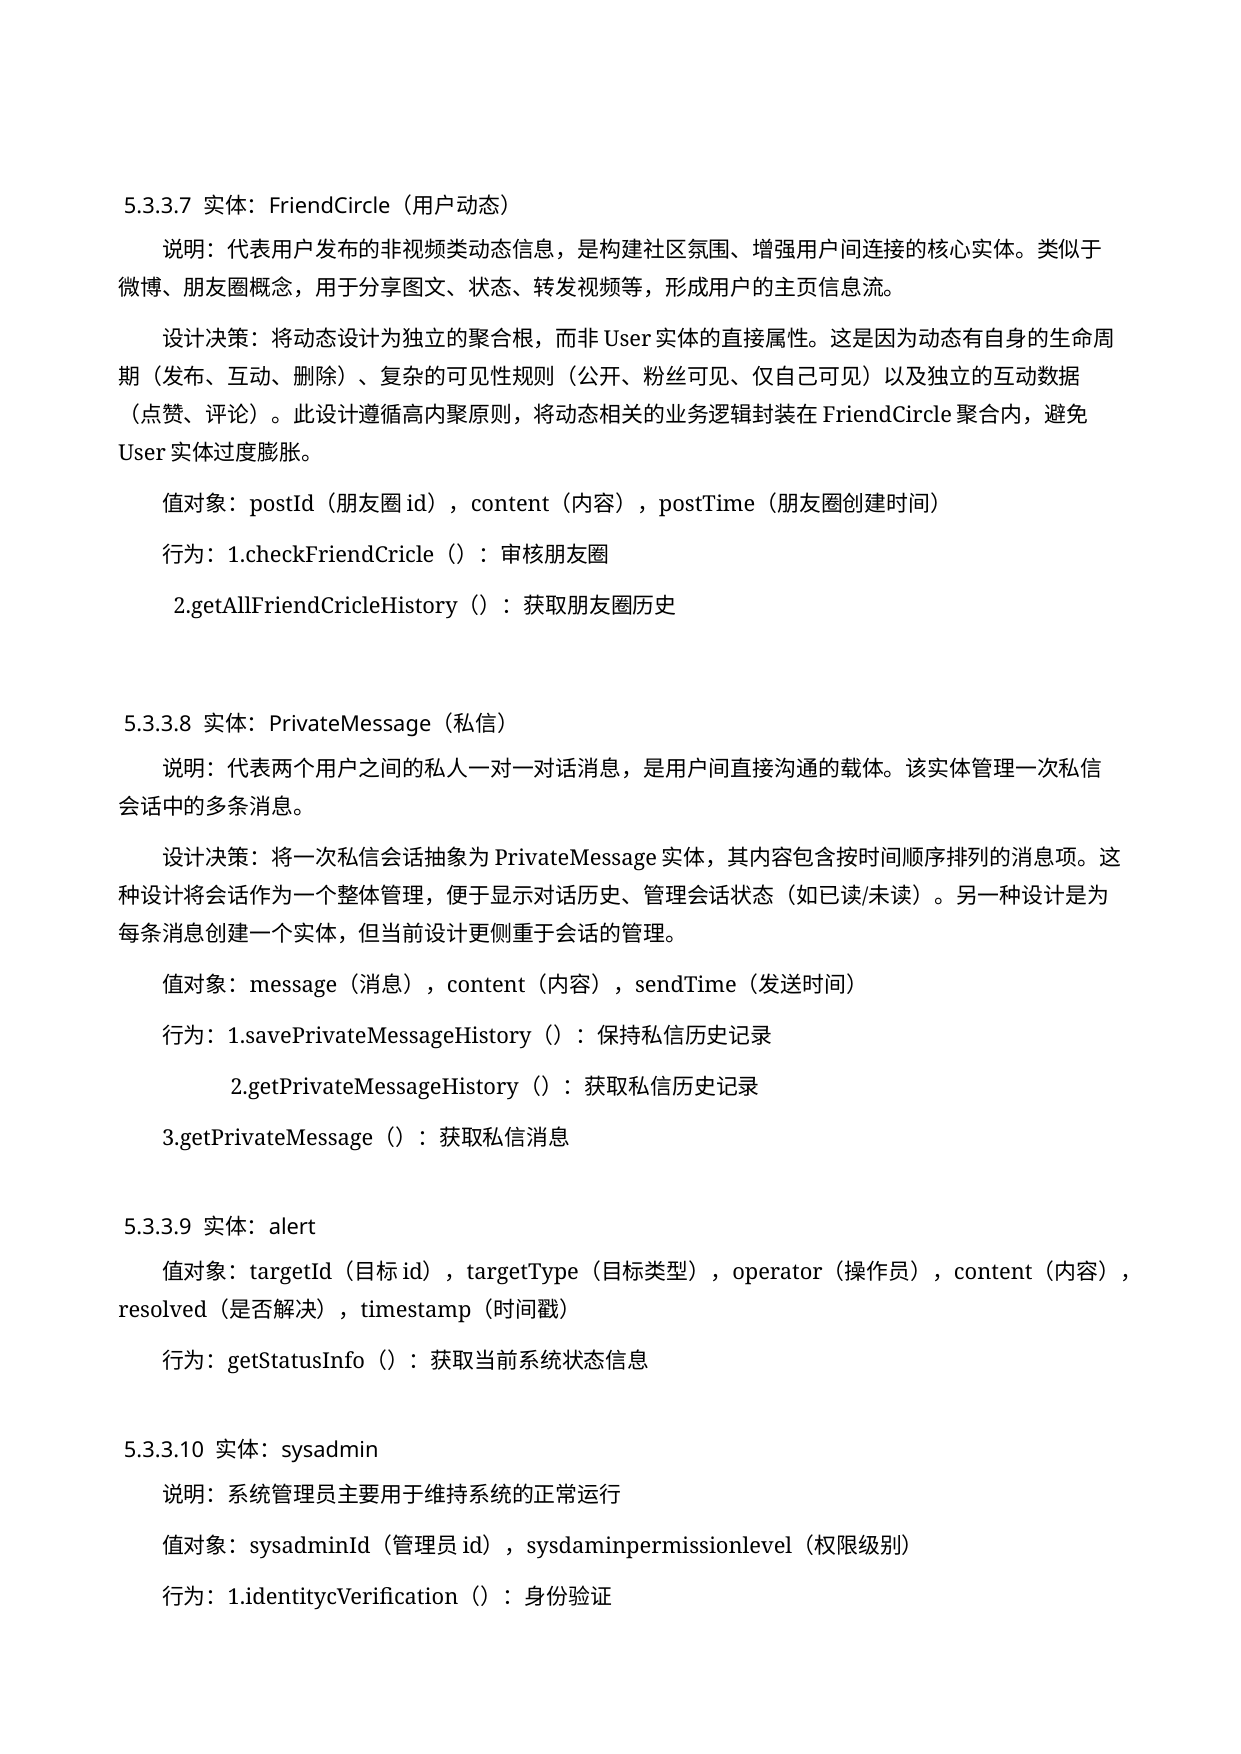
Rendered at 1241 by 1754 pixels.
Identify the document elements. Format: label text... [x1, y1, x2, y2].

text 说明：系统管理员主要用于维持系统的正常运行 [118, 1477, 1122, 1509]
text 3.getPrivateMessage（）：获取私信消息 [118, 1120, 1122, 1151]
text 值对象：postId（朋友圈id），content（内容），postTime（朋友圈创建时间） [118, 486, 1122, 518]
text 设计决策：将一次私信会话抽象为PrivateMessage实体，其内容包含按时间顺序排列的消息项。这种设计将会话作为一个整体管理，便于显示对话历史、管理会话状态（如已读/未读）。另一种设计是为每条消息创建一个实体，但当前设计更侧重于会话的管理。 [118, 840, 1122, 947]
subtitle 实体：PrivateMessage（私信） [118, 706, 1122, 738]
text 行为：1.identitycVerification（）：身份验证 [118, 1579, 1122, 1611]
text 值对象：sysadminId（管理员id），sysdaminpermissionlevel（权限级别） [118, 1528, 1122, 1560]
text 说明：代表两个用户之间的私人一对一对话消息，是用户间直接沟通的载体。该实体管理一次私信会话中的多条消息。 [118, 751, 1122, 821]
text 行为：getStatusInfo（）：获取当前系统状态信息 [118, 1343, 1122, 1375]
subtitle 实体：alert [118, 1209, 1122, 1241]
text 行为：1.savePrivateMessageHistory（）：保持私信历史记录 [118, 1018, 1122, 1049]
text 行为：1.checkFriendCricle（）：审核朋友圈 [118, 537, 1122, 569]
text 值对象：message（消息），content（内容），sendTime（发送时间） [118, 967, 1122, 998]
text 值对象：targetId（目标id），targetType（目标类型），operator（操作员），content（内容），resolved（是否解决），timestamp（时间戳） [118, 1254, 1122, 1324]
subtitle 实体：sysadmin [118, 1432, 1122, 1464]
text 说明：代表用户发布的非视频类动态信息，是构建社区氛围、增强用户间连接的核心实体。类似于微博、朋友圈概念，用于分享图文、状态、转发视频等，形成用户的主页信息流。 [118, 232, 1122, 302]
subtitle 实体：FriendCircle（用户动态） [118, 188, 1122, 219]
text 设计决策：将动态设计为独立的聚合根，而非User实体的直接属性。这是因为动态有自身的生命周期（发布、互动、删除）、复杂的可见性规则（公开、粉丝可见、仅自己可见）以及独立的互动数据（点赞、评论）。此设计遵循高内聚原则，将动态相关的业务逻辑封装在FriendCircle聚合内，避免User实体过度膨胀。 [118, 321, 1122, 467]
text 2.getAllFriendCricleHistory（）：获取朋友圈历史 [118, 588, 1122, 620]
text 2.getPrivateMessageHistory（）：获取私信历史记录 [118, 1069, 1122, 1100]
